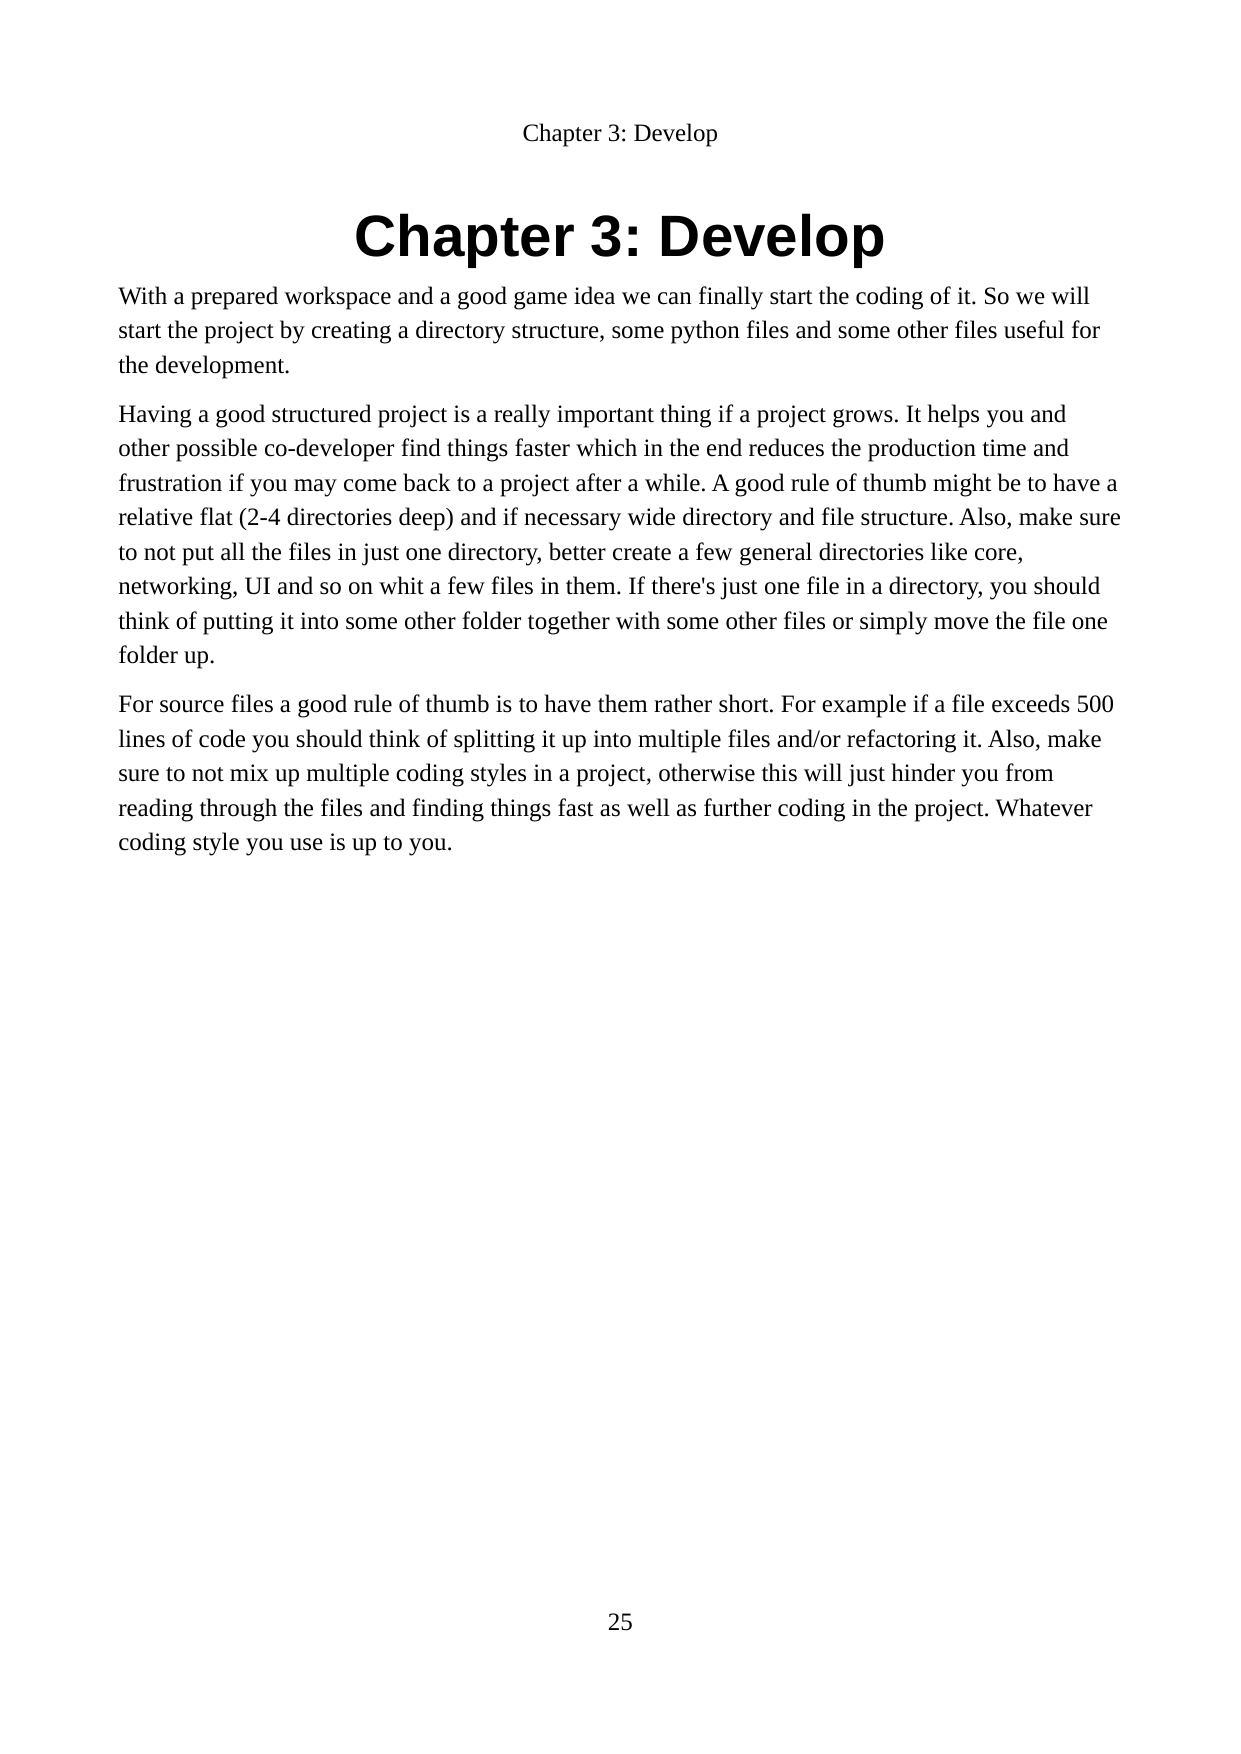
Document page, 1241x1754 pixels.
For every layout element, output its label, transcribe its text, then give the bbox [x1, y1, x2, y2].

text For source files a good rule of thumb is to have them rather short. For example if a file exceeds 500 lines of code you should think of splitting it up into multiple files and/or refactoring it. Also, make sure to not mix up multiple coding styles in a project, otherwise this will just hinder you from reading through the files and finding things fast as well as further coding in the project. Whatever coding style you use is up to you. [118, 689, 1122, 856]
text Having a good structured project is a really important thing if a project grows. It helps you and other possible co-developer find things faster which in the end reduces the production time and frustration if you may come back to a project after a while. A good rule of thumb might be to have a relative flat (2-4 directories deep) and if necessary wide directory and file structure. Also, make sure to not put all the files in just one directory, better create a few general directories like core, networking, UI and so on whit a few files in them. If there's just one file in a directory, you should think of putting it into some other folder together with some other files or simply move the file one folder up. [118, 399, 1122, 669]
subtitle Chapter 3: Develop [118, 201, 1122, 268]
text With a prepared workspace and a good game idea we can finally start the coding of it. So we will start the project by creating a directory structure, some python files and some other files useful for the development. [118, 281, 1122, 379]
